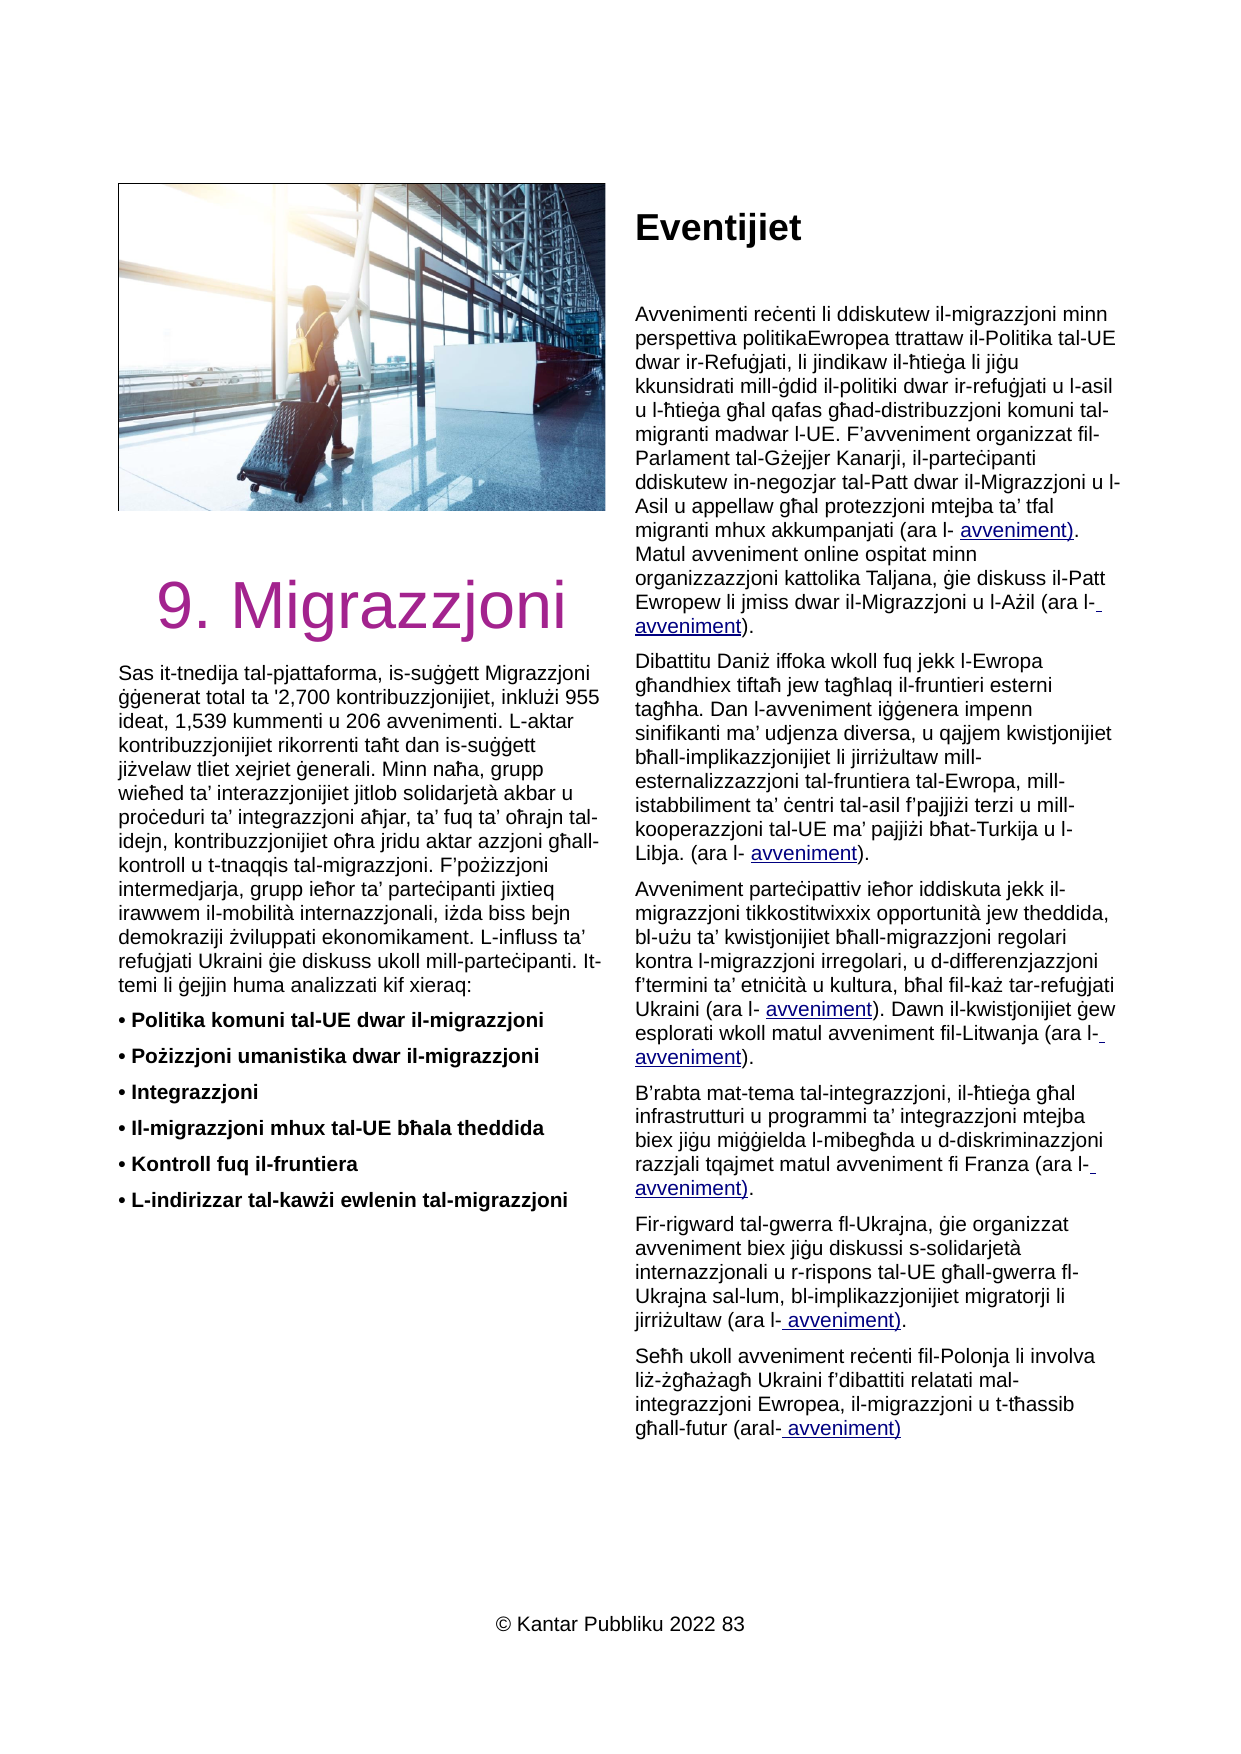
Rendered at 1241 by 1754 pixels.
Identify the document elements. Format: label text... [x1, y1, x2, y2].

text Avveniment parteċipattiv ieħor iddiskuta jekk il-migrazzjoni tikkostitwixxix opportunità jew theddida, bl-użu ta’ kwistjonijiet bħall-migrazzjoni regolari kontra l-migrazzjoni irregolari, u d-differenzjazzjoni f’termini ta’ etniċità u kultura, bħal fil-każ tar-refuġjati Ukraini (ara l- avveniment). Dawn il-kwistjonijiet ġew esplorati wkoll matul avveniment fil-Litwanja (ara l- avveniment). [635, 877, 1122, 1068]
text • Pożizzjoni umanistika dwar il-migrazzjoni [118, 1044, 605, 1068]
picture [118, 183, 606, 511]
subtitle 9. Migrazzjoni [118, 566, 605, 642]
text • Integrazzjoni [118, 1080, 605, 1104]
text • Kontroll fuq il-fruntiera [118, 1152, 605, 1176]
text • Politika komuni tal-UE dwar il-migrazzjoni [118, 1008, 605, 1032]
text B’rabta mat-tema tal-integrazzjoni, il-ħtieġa għal infrastrutturi u programmi ta’ integrazzjoni mtejba biex jiġu miġġielda l-mibegħda u d-diskriminazzjoni razzjali tqajmet matul avveniment fi Franza (ara l- avveniment). [635, 1080, 1122, 1200]
subtitle Eventijiet [635, 205, 1122, 248]
text Dibattitu Daniż iffoka wkoll fuq jekk l-Ewropa għandhiex tiftaħ jew tagħlaq il-fruntieri esterni tagħha. Dan l-avveniment iġġenera impenn sinifikanti ma’ udjenza diversa, u qajjem kwistjonijiet bħall-implikazzjonijiet li jirriżultaw mill-esternalizzazzjoni tal-fruntiera tal-Ewropa, mill-istabbiliment ta’ ċentri tal-asil f’pajjiżi terzi u mill-kooperazzjoni tal-UE ma’ pajjiżi bħat-Turkija u l-Libja. (ara l- avveniment). [635, 649, 1122, 865]
text Fir-rigward tal-gwerra fl-Ukrajna, ġie organizzat avveniment biex jiġu diskussi s-solidarjetà internazzjonali u r-rispons tal-UE għall-gwerra fl-Ukrajna sal-lum, bl-implikazzjonijiet migratorji li jirriżultaw (ara l- avveniment). [635, 1212, 1122, 1332]
text Avvenimenti reċenti li ddiskutew il-migrazzjoni minn perspettiva politikaEwropea ttrattaw il-Politika tal-UE dwar ir-Refuġjati, li jindikaw il-ħtieġa li jiġu kkunsidrati mill-ġdid il-politiki dwar ir-refuġjati u l-asil u l-ħtieġa għal qafas għad-distribuzzjoni komuni tal-migranti madwar l-UE. F’avveniment organizzat fil-Parlament tal-Gżejjer Kanarji, il-parteċipanti ddiskutew in-negozjar tal-Patt dwar il-Migrazzjoni u l-Asil u appellaw għal protezzjoni mtejba ta’ tfal migranti mhux akkumpanjati (ara l- avveniment). Matul avveniment online ospitat minn organizzazzjoni kattolika Taljana, ġie diskuss il-Patt Ewropew li jmiss dwar il-Migrazzjoni u l-Ażil (ara l- avveniment). [635, 302, 1122, 637]
text Sas it-tnedija tal-pjattaforma, is-suġġett Migrazzjoni ġġenerat total ta '2,700 kontribuzzjonijiet, inklużi 955 ideat, 1,539 kummenti u 206 avvenimenti. L-aktar kontribuzzjonijiet rikorrenti taħt dan is-suġġett jiżvelaw tliet xejriet ġenerali. Minn naħa, grupp wieħed ta’ interazzjonijiet jitlob solidarjetà akbar u proċeduri ta’ integrazzjoni aħjar, ta’ fuq ta’ oħrajn tal-idejn, kontribuzzjonijiet oħra jridu aktar azzjoni għall-kontroll u t-tnaqqis tal-migrazzjoni. F’pożizzjoni intermedjarja, grupp ieħor ta’ parteċipanti jixtieq irawwem il-mobilità internazzjonali, iżda biss bejn demokraziji żviluppati ekonomikament. L-influss ta’ refuġjati Ukraini ġie diskuss ukoll mill-parteċipanti. It-temi li ġejjin huma analizzati kif xieraq: [118, 661, 605, 996]
text • L-indirizzar tal-kawżi ewlenin tal-migrazzjoni [118, 1187, 605, 1211]
text Seħħ ukoll avveniment reċenti fil-Polonja li involva liż-żgħażagħ Ukraini f’dibattiti relatati mal-integrazzjoni Ewropea, il-migrazzjoni u t-tħassib għall-futur (aral- avveniment) [635, 1344, 1122, 1439]
text • Il-migrazzjoni mhux tal-UE bħala theddida [118, 1116, 605, 1140]
